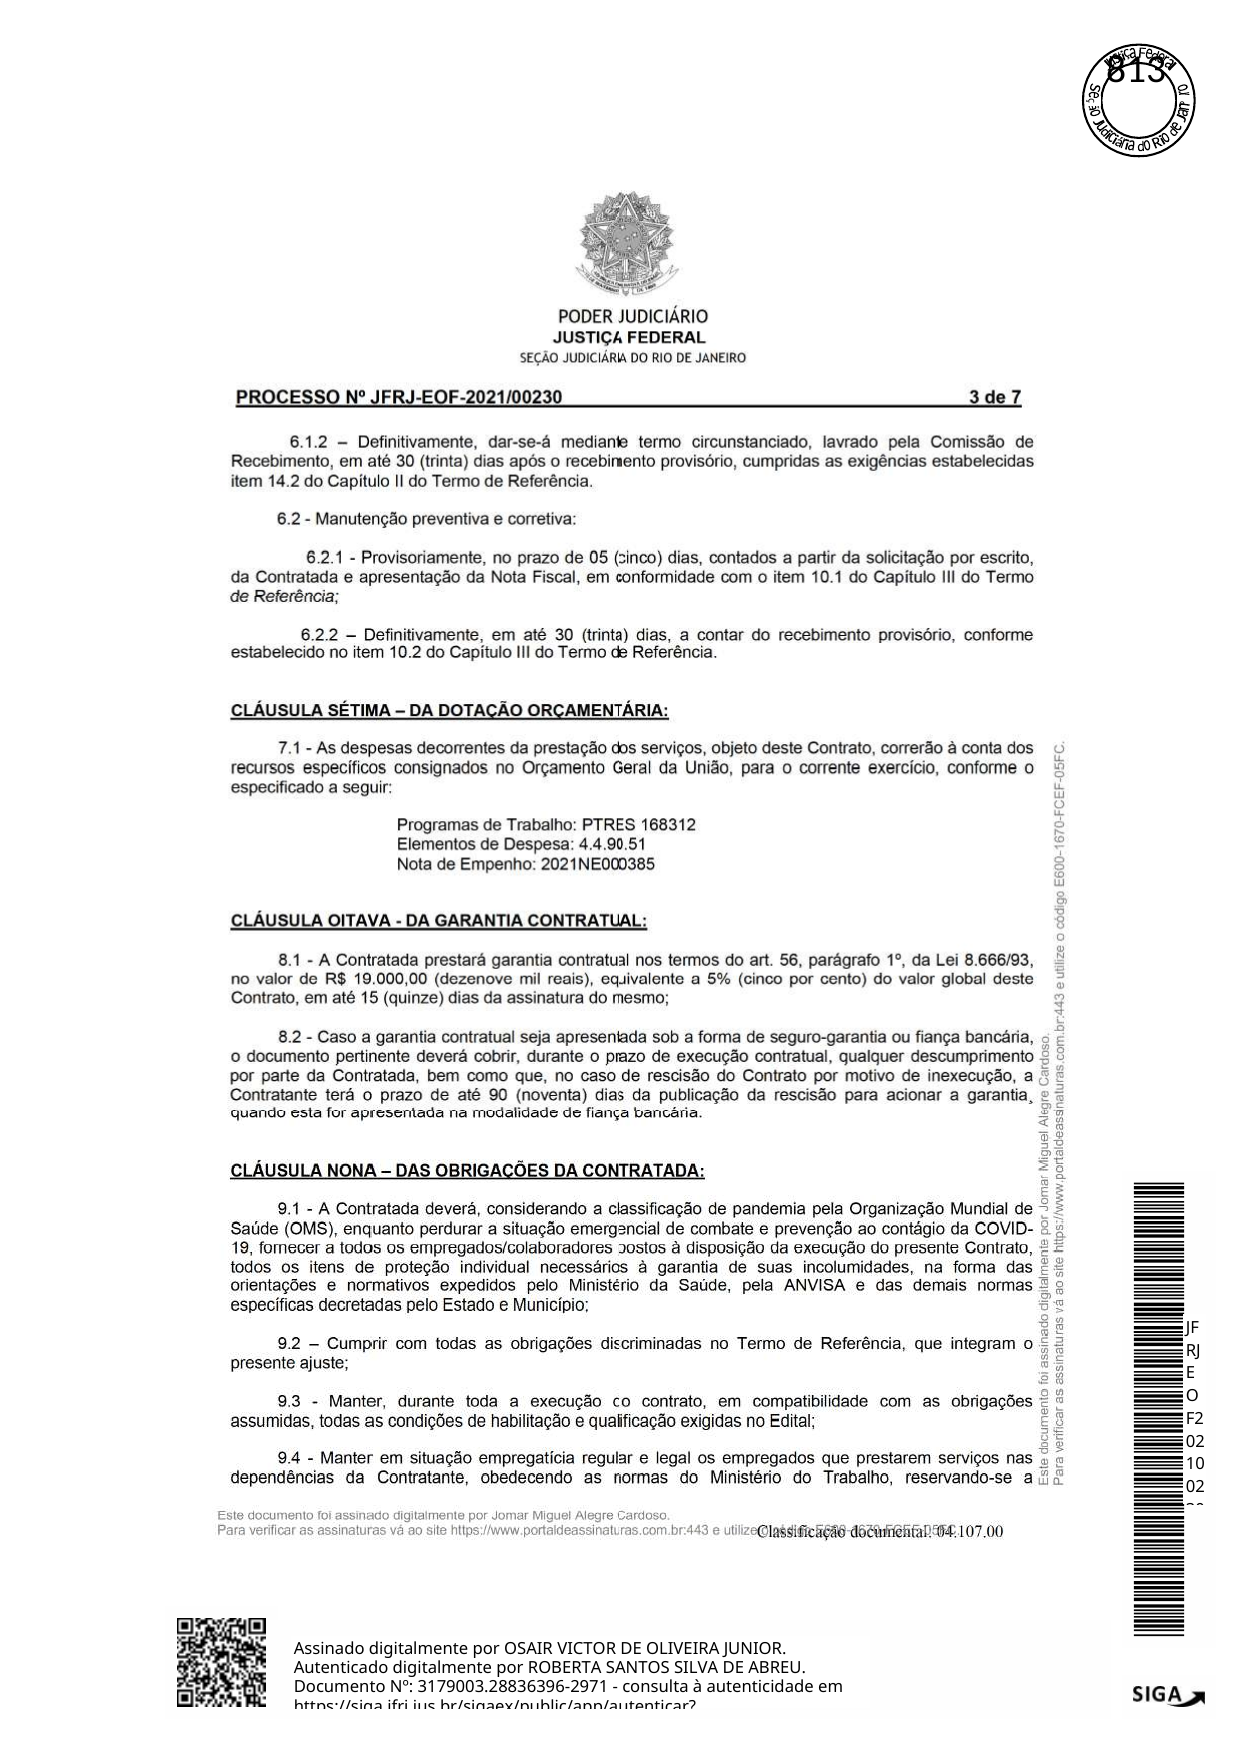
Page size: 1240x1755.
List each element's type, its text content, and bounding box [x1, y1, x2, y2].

text e [1179, 97, 1193, 105]
text ç [1085, 98, 1099, 106]
text JFRJEOF202100230V03 [1186, 1316, 1206, 1504]
